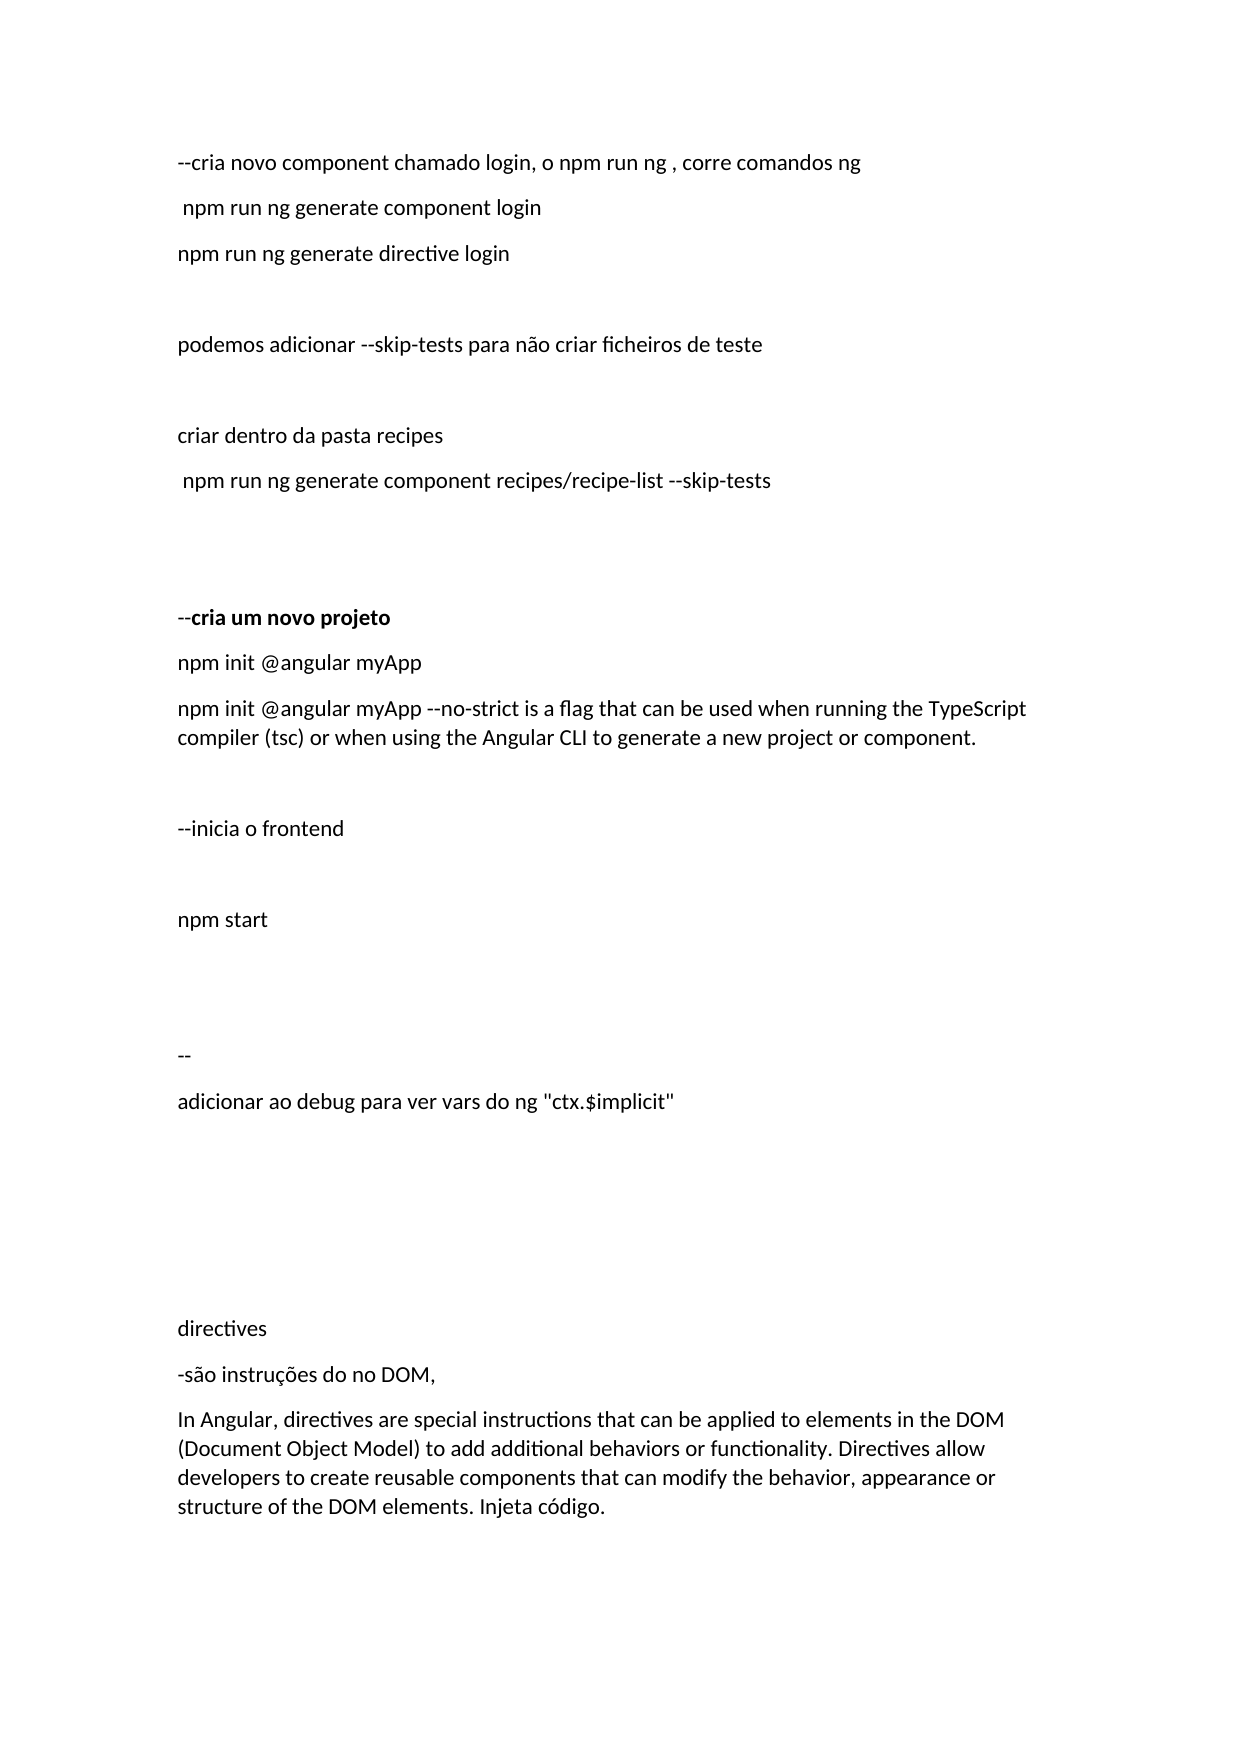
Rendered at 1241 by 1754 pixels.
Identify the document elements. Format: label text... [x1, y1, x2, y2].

text npm run ng generate directive login [177, 239, 1063, 267]
text --cria um novo projeto [177, 603, 1063, 631]
text --inicia o frontend [177, 814, 1063, 842]
text npm run ng generate component recipes/recipe-list --skip-tests [177, 466, 1063, 494]
text adicionar ao debug para ver vars do ng "ctx.$implicit" [177, 1087, 1063, 1115]
text npm init @angular myApp [177, 648, 1063, 676]
text npm init @angular myApp --no-strict is a flag that can be used when running the TypeScript compiler (tsc) or when using the Angular CLI to generate a new project or component. [177, 694, 1063, 751]
text podemos adicionar --skip-tests para não criar ficheiros de teste [177, 330, 1063, 358]
text directives [177, 1314, 1063, 1342]
text npm run ng generate component login [177, 193, 1063, 221]
text -- [177, 1041, 1063, 1069]
text npm start [177, 905, 1063, 933]
text criar dentro da pasta recipes [177, 421, 1063, 449]
text In Angular, directives are special instructions that can be applied to elements in the DOM (Document Object Model) to add additional behaviors or functionality. Directives allow developers to create reusable components that can modify the behavior, appearance or structure of the DOM elements. Injeta código. [177, 1406, 1063, 1520]
text -são instruções do no DOM, [177, 1360, 1063, 1388]
text --cria novo component chamado login, o npm run ng , corre comandos ng [177, 148, 1063, 176]
